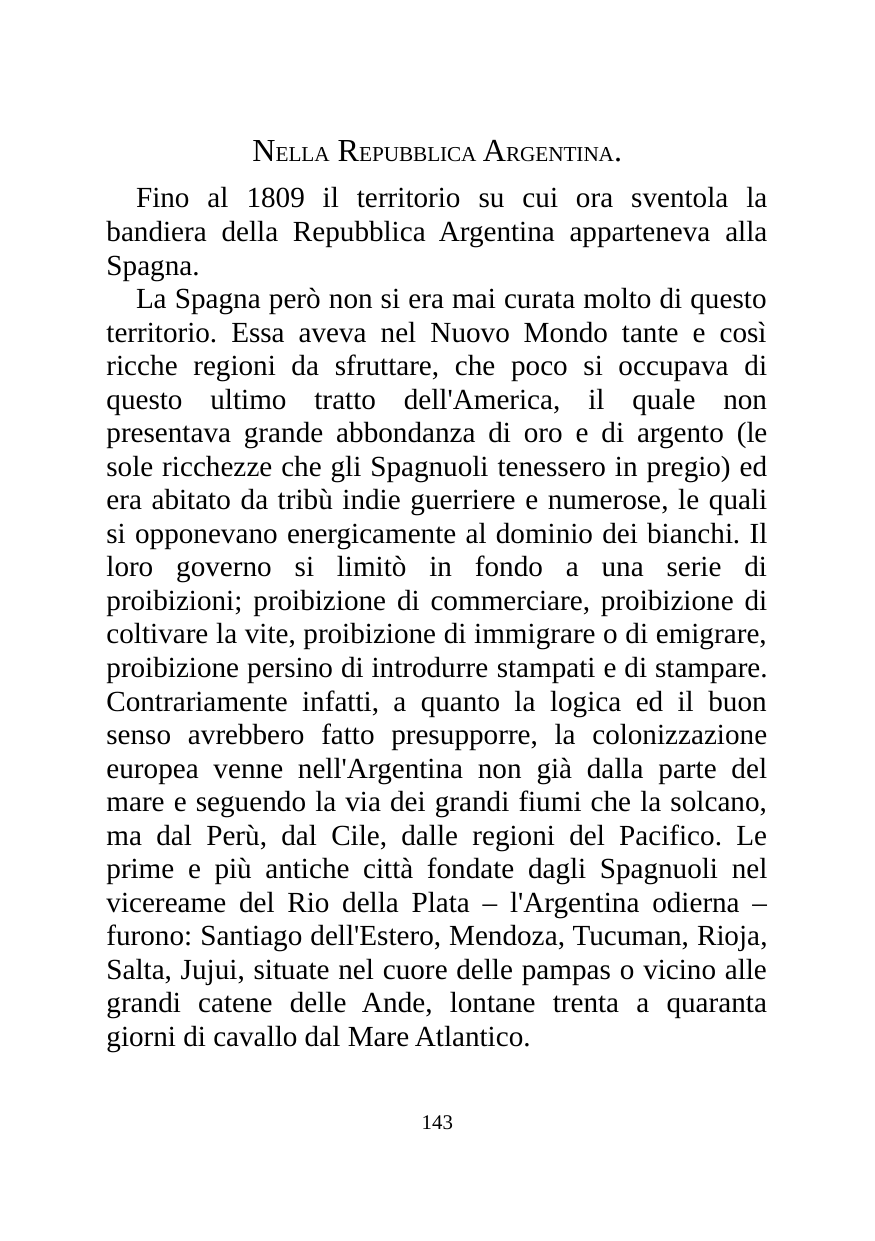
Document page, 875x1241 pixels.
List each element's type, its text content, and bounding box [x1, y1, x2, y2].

subtitle Nella Repubblica Argentina. [106, 131, 768, 168]
text La Spagna però non si era mai curata molto di questo territorio. Essa aveva nel Nuovo Mondo tante e così ricche regioni da sfruttare, che poco si occupava di questo ultimo tratto dell'America, il quale non presentava grande abbondanza di oro e di argento (le sole ricchezze che gli Spagnuoli tenessero in pregio) ed era abitato da tribù indie guerriere e numerose, le quali si opponevano energicamente al dominio dei bianchi. Il loro governo si limitò in fondo a una serie di proibizioni; proibizione di commerciare, proibizione di coltivare la vite, proibizione di immigrare o di emigrare, proibizione persino di introdurre stampati e di stampare. Contrariamente infatti, a quanto la logica ed il buon senso avrebbero fatto presupporre, la colonizzazione europea venne nell'Argentina non già dalla parte del mare e seguendo la via dei grandi fiumi che la solcano, ma dal Perù, dal Cile, dalle regioni del Pacifico. Le prime e più antiche città fondate dagli Spagnuoli nel vicereame del Rio della Plata – l'Argentina odierna – furono: Santiago dell'Estero, Mendoza, Tucuman, Rioja, Salta, Jujui, situate nel cuore delle pampas o vicino alle grandi catene delle Ande, lontane trenta a quaranta giorni di cavallo dal Mare Atlantico. [106, 281, 768, 1053]
text Fino al 1809 il territorio su cui ora sventola la bandiera della Repubblica Argentina apparteneva alla Spagna. [106, 181, 768, 281]
